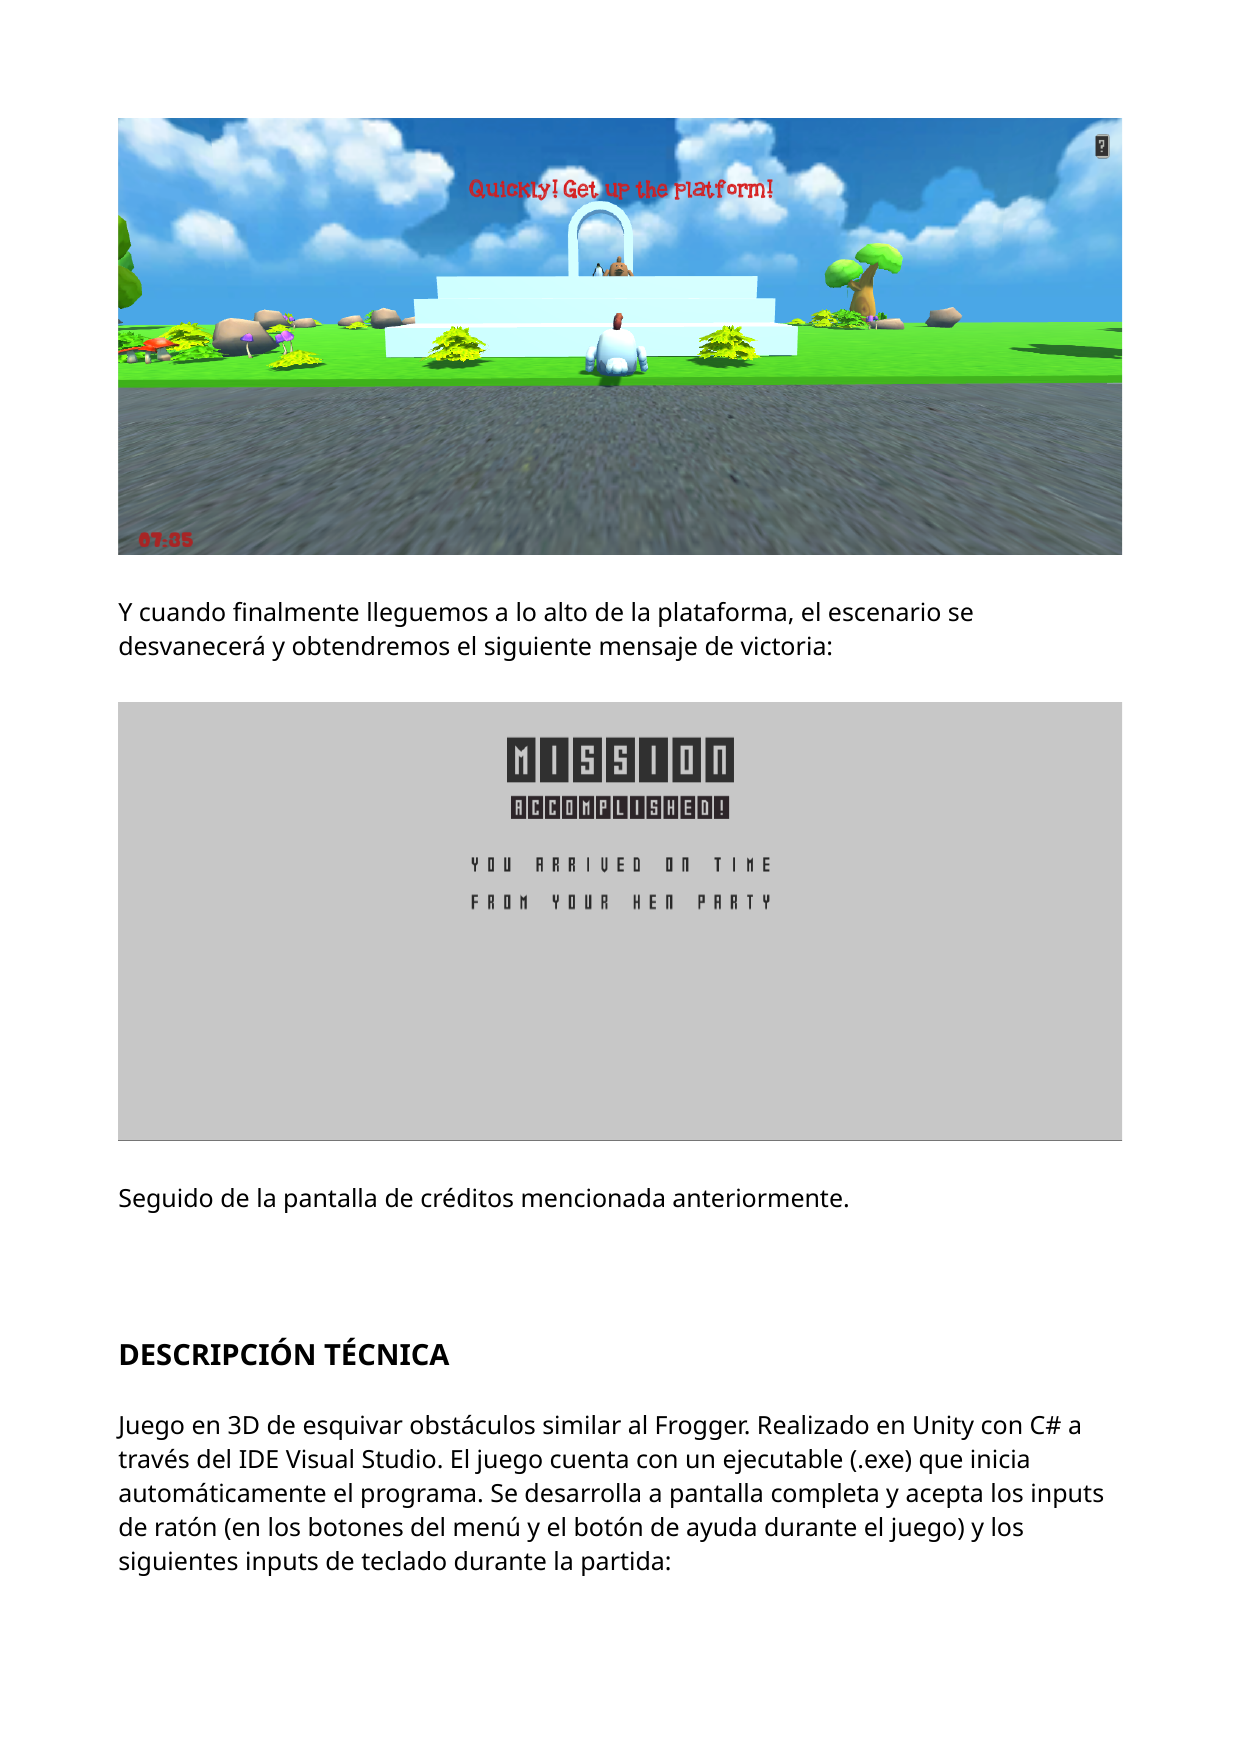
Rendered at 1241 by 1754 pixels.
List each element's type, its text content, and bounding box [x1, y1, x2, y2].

picture [118, 118, 1123, 555]
text Y cuando finalmente lleguemos a lo alto de la plataforma, el escenario se desvanecerá y obtendremos el siguiente mensaje de victoria: [118, 594, 1122, 662]
picture [118, 702, 1123, 1141]
text Seguido de la pantalla de créditos mencionada anteriormente. [118, 1181, 1122, 1215]
text Juego en 3D de esquivar obstáculos similar al Frogger. Realizado en Unity con C# a través del IDE Visual Studio. El juego cuenta con un ejecutable (.exe) que inicia automáticamente el programa. Se desarrolla a pantalla completa y acepta los inputs de ratón (en los botones del menú y el botón de ayuda durante el juego) y los siguientes inputs de teclado durante la partida: [118, 1407, 1122, 1578]
text DESCRIPCIÓN TÉCNICA [118, 1334, 1122, 1373]
